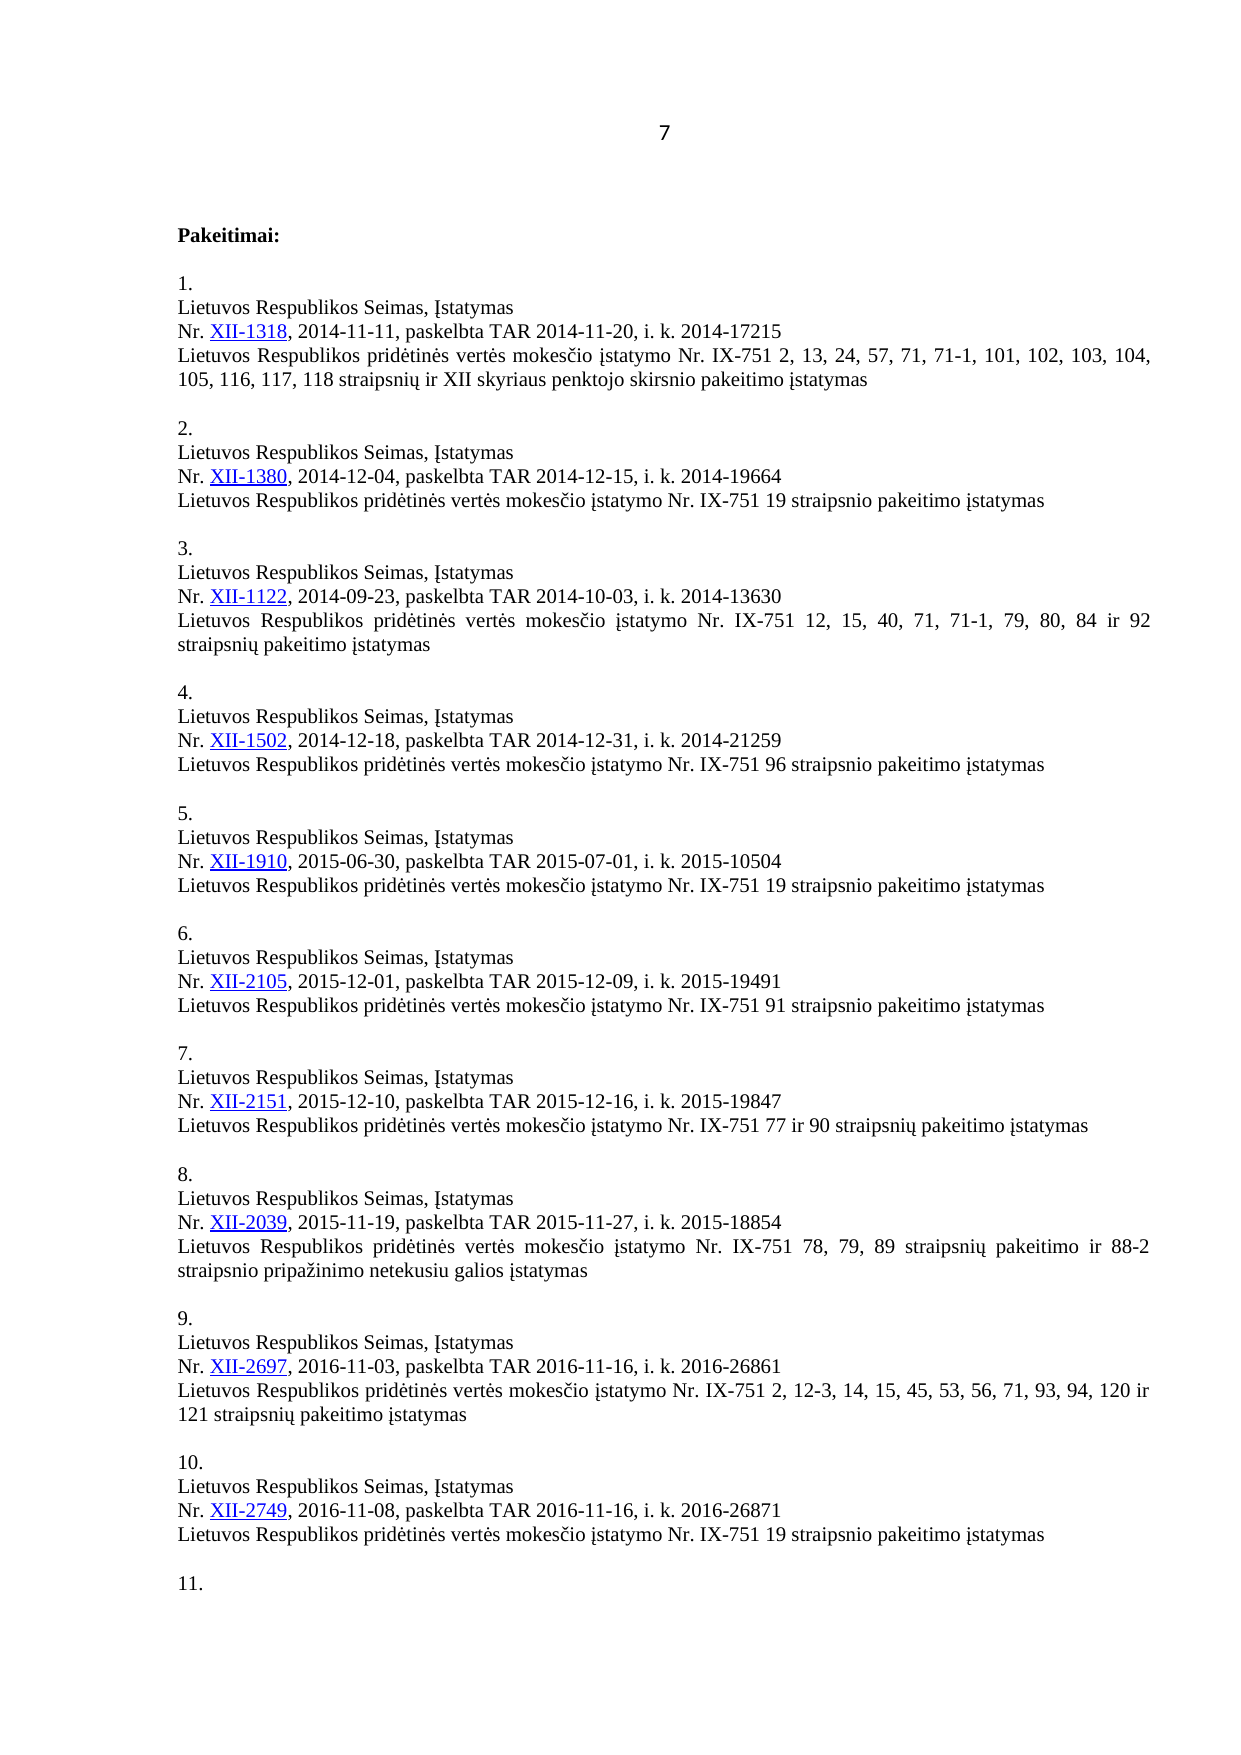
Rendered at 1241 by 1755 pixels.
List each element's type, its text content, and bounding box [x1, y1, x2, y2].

text Nr. XII-2151, 2015-12-10, paskelbta TAR 2015-12-16, i. k. 2015-19847 [177, 1089, 1152, 1113]
text Nr. XII-2697, 2016-11-03, paskelbta TAR 2016-11-16, i. k. 2016-26861 [177, 1354, 1152, 1378]
text 5. [177, 801, 1152, 824]
text 7. [177, 1041, 1152, 1065]
text 2. [177, 416, 1152, 439]
text 4. [177, 680, 1152, 704]
text Nr. XII-2749, 2016-11-08, paskelbta TAR 2016-11-16, i. k. 2016-26871 [177, 1498, 1152, 1522]
text Nr. XII-2105, 2015-12-01, paskelbta TAR 2015-12-09, i. k. 2015-19491 [177, 969, 1152, 993]
text 9. [177, 1306, 1152, 1330]
text Nr. XII-1318, 2014-11-11, paskelbta TAR 2014-11-20, i. k. 2014-17215 [177, 319, 1152, 343]
text Lietuvos Respublikos pridėtinės vertės mokesčio įstatymo Nr. IX-751 77 ir 90 straipsnių pakeitimo įstatymas [177, 1113, 1152, 1137]
text 3. [177, 536, 1152, 560]
text Lietuvos Respublikos Seimas, Įstatymas [177, 1330, 1152, 1354]
text Lietuvos Respublikos Seimas, Įstatymas [177, 1065, 1152, 1089]
text 1. [177, 271, 1152, 295]
text Nr. XII-1502, 2014-12-18, paskelbta TAR 2014-12-31, i. k. 2014-21259 [177, 728, 1152, 752]
text Lietuvos Respublikos pridėtinės vertės mokesčio įstatymo Nr. IX-751 96 straipsnio pakeitimo įstatymas [177, 752, 1152, 776]
text Lietuvos Respublikos pridėtinės vertės mokesčio įstatymo Nr. IX-751 91 straipsnio pakeitimo įstatymas [177, 993, 1152, 1017]
text 11. [177, 1571, 1152, 1594]
text Lietuvos Respublikos pridėtinės vertės mokesčio įstatymo Nr. IX-751 12, 15, 40, 71, 71-1, 79, 80, 84 ir 92 straipsnių pakeitimo įstatymas [177, 608, 1152, 656]
text Lietuvos Respublikos Seimas, Įstatymas [177, 439, 1152, 464]
text 8. [177, 1161, 1152, 1186]
text Nr. XII-1910, 2015-06-30, paskelbta TAR 2015-07-01, i. k. 2015-10504 [177, 849, 1152, 873]
text 6. [177, 921, 1152, 945]
text Lietuvos Respublikos pridėtinės vertės mokesčio įstatymo Nr. IX-751 19 straipsnio pakeitimo įstatymas [177, 1522, 1152, 1546]
text Lietuvos Respublikos Seimas, Įstatymas [177, 1186, 1152, 1209]
text Lietuvos Respublikos Seimas, Įstatymas [177, 945, 1152, 969]
text Lietuvos Respublikos pridėtinės vertės mokesčio įstatymo Nr. IX-751 19 straipsnio pakeitimo įstatymas [177, 488, 1152, 512]
text Lietuvos Respublikos pridėtinės vertės mokesčio įstatymo Nr. IX-751 19 straipsnio pakeitimo įstatymas [177, 873, 1152, 897]
text Lietuvos Respublikos pridėtinės vertės mokesčio įstatymo Nr. IX-751 78, 79, 89 straipsnių pakeitimo ir 88-2 straipsnio pripažinimo netekusiu galios įstatymas [177, 1234, 1152, 1282]
text Lietuvos Respublikos Seimas, Įstatymas [177, 560, 1152, 584]
text 10. [177, 1450, 1152, 1474]
text Lietuvos Respublikos pridėtinės vertės mokesčio įstatymo Nr. IX-751 2, 13, 24, 57, 71, 71-1, 101, 102, 103, 104, 105, 116, 117, 118 straipsnių ir XII skyriaus penktojo skirsnio pakeitimo įstatymas [177, 343, 1152, 391]
text Nr. XII-2039, 2015-11-19, paskelbta TAR 2015-11-27, i. k. 2015-18854 [177, 1209, 1152, 1234]
text Pakeitimai: [177, 223, 1152, 247]
text Lietuvos Respublikos Seimas, Įstatymas [177, 1474, 1152, 1498]
text Nr. XII-1380, 2014-12-04, paskelbta TAR 2014-12-15, i. k. 2014-19664 [177, 464, 1152, 488]
text Lietuvos Respublikos Seimas, Įstatymas [177, 295, 1152, 319]
text Lietuvos Respublikos Seimas, Įstatymas [177, 704, 1152, 728]
text Lietuvos Respublikos Seimas, Įstatymas [177, 824, 1152, 849]
text Lietuvos Respublikos pridėtinės vertės mokesčio įstatymo Nr. IX-751 2, 12-3, 14, 15, 45, 53, 56, 71, 93, 94, 120 ir 121 straipsnių pakeitimo įstatymas [177, 1378, 1152, 1426]
text Nr. XII-1122, 2014-09-23, paskelbta TAR 2014-10-03, i. k. 2014-13630 [177, 584, 1152, 608]
